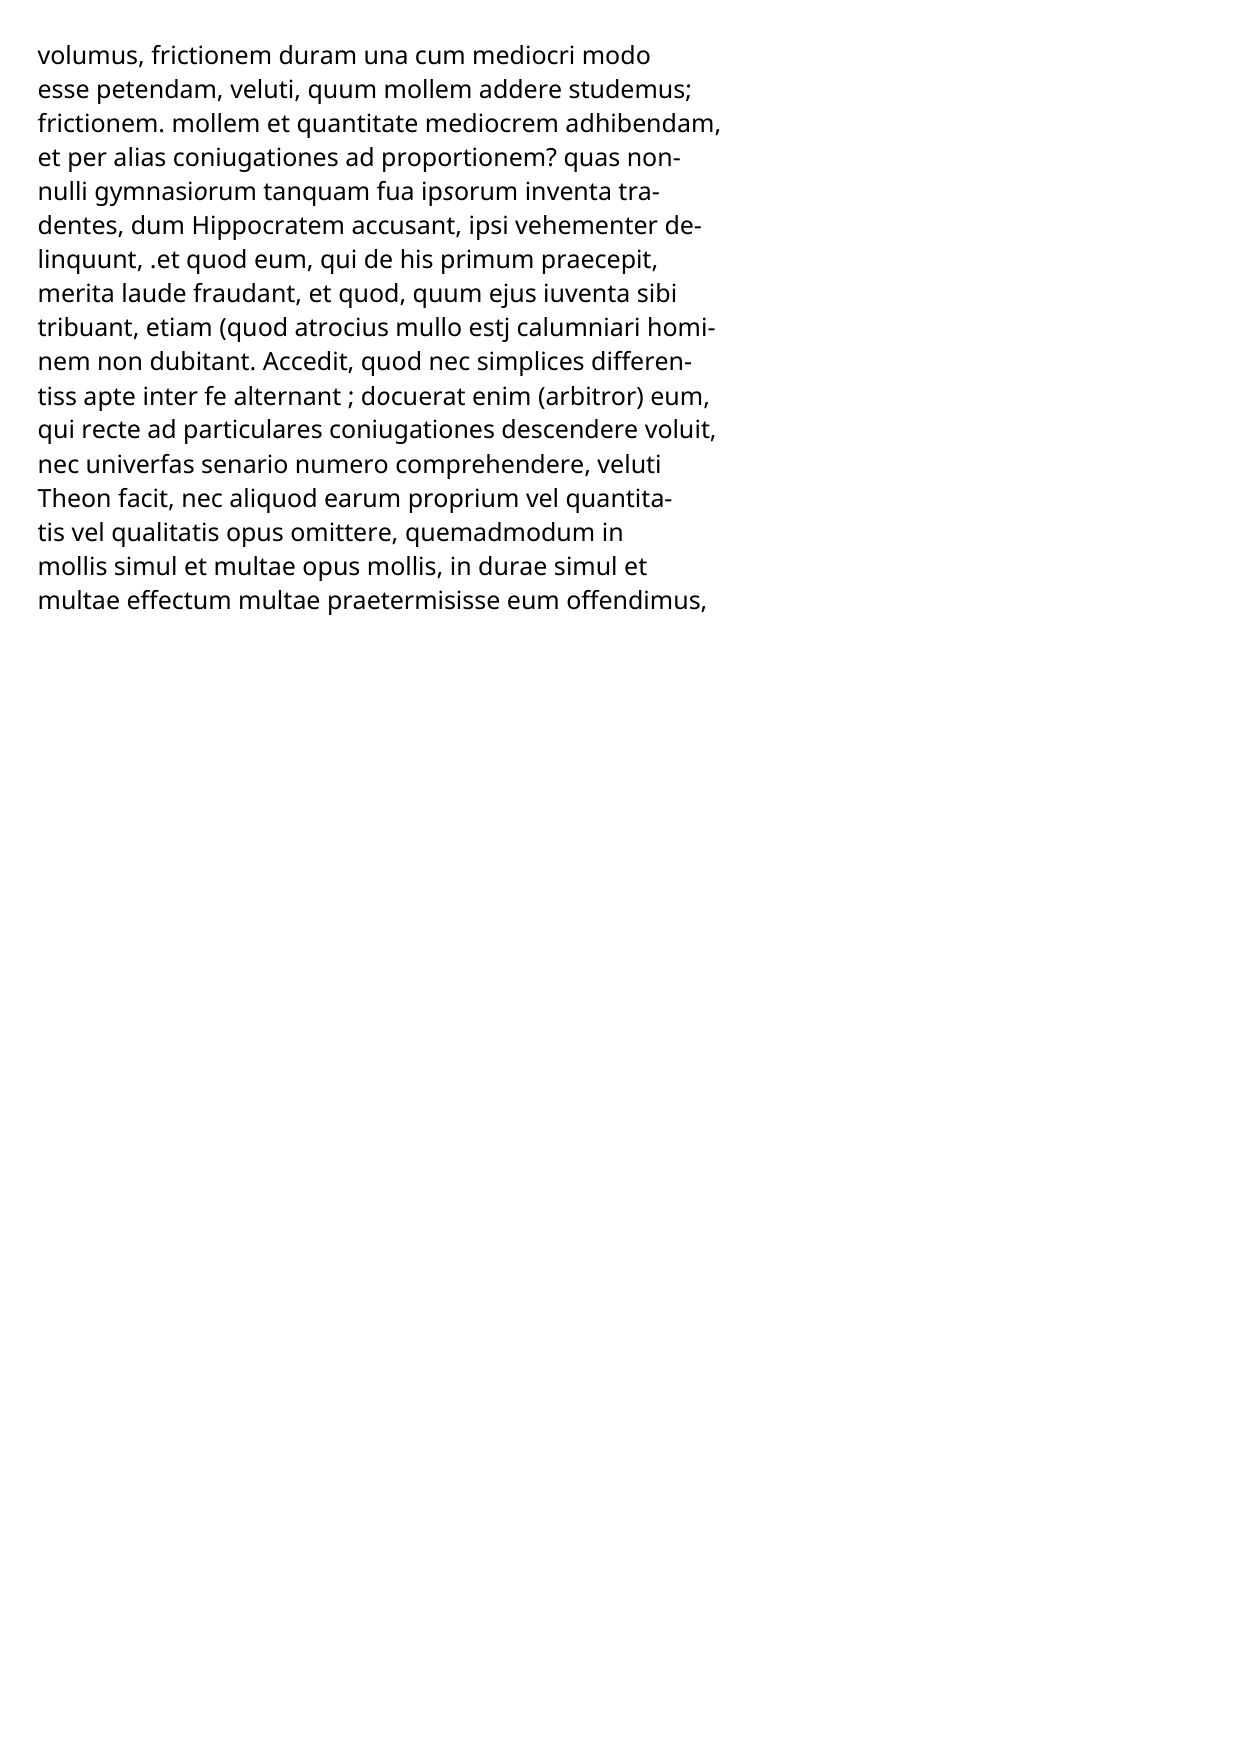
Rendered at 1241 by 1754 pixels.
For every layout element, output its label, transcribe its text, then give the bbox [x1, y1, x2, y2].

text volumus, frictionem duram una cum mediocri modo esse petendam, veluti, quum mollem addere studemus; frictionem. mollem et quantitate mediocrem adhibendam, et per alias coniugationes ad proportionem? quas non- nulli gymnasiorum tanquam fua ipsorum inventa tra- dentes, dum Hippocratem accusant, ipsi vehementer de- linquunt, .et quod eum, qui de his primum praecepit, merita laude fraudant, et quod, quum ejus iuventa sibi tribuant, etiam (quod atrocius mullo estj calumniari homi- nem non dubitant. Accedit, quod nec simplices differen- tiss apte inter fe alternant ; docuerat enim (arbitror) eum, qui recte ad particulares coniugationes descendere voluit, nec univerfas senario numero comprehendere, veluti Theon facit, nec aliquod earum proprium vel quantita- tis vel qualitatis opus omittere, quemadmodum in mollis simul et multae opus mollis, in durae simul et multae effectum multae praetermisisse eum offendimus, [37, 37, 1203, 617]
